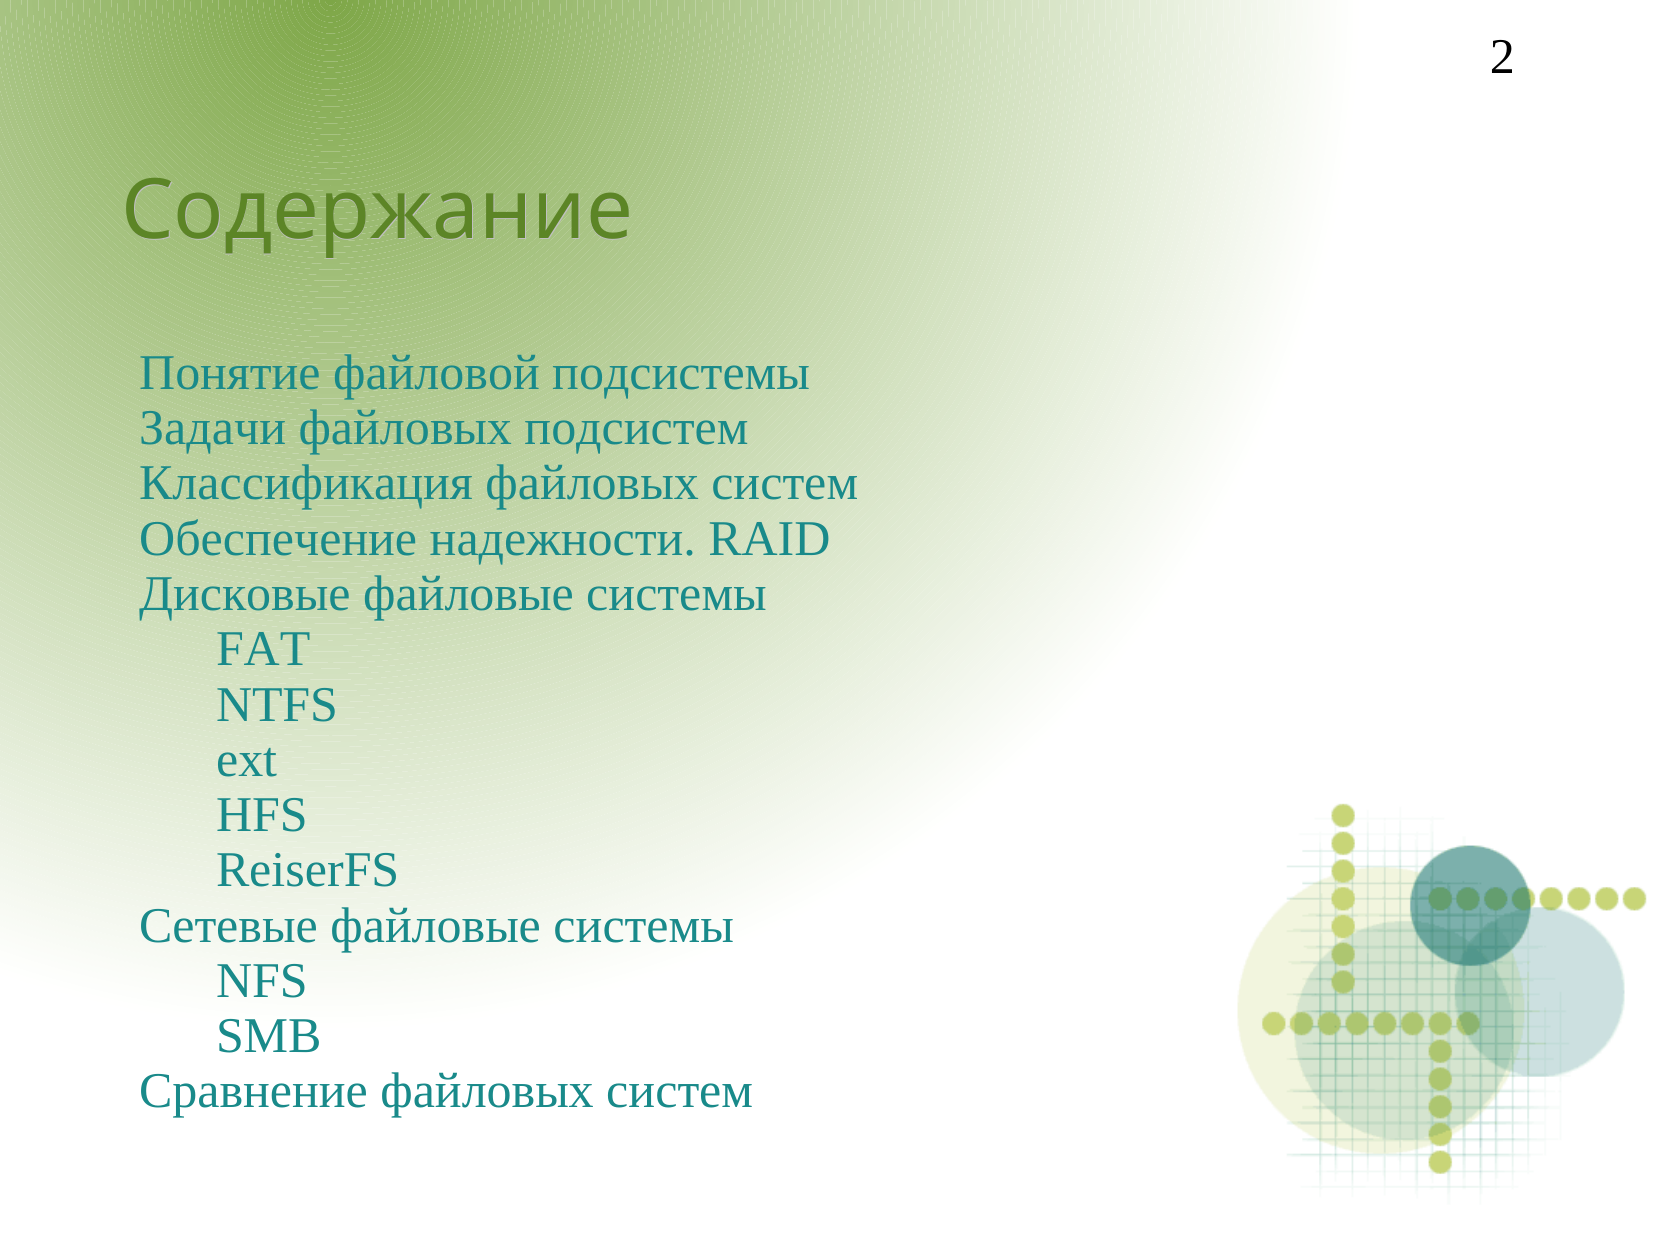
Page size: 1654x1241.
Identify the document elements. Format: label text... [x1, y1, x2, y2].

picture [1224, 792, 1654, 1211]
list Понятие файловой подсистемы Задачи файловых подсистем Классификация файловых систем Обеспечение надежности. RAID Дисковые файловые системы FAT NTFS ext HFS ReiserFS Сетевые файловые системы NFS SMB Сравнение файловых систем [121, 344, 1534, 1133]
title Содержание [121, 102, 1534, 311]
text_box 12 [1500, 29, 1654, 89]
